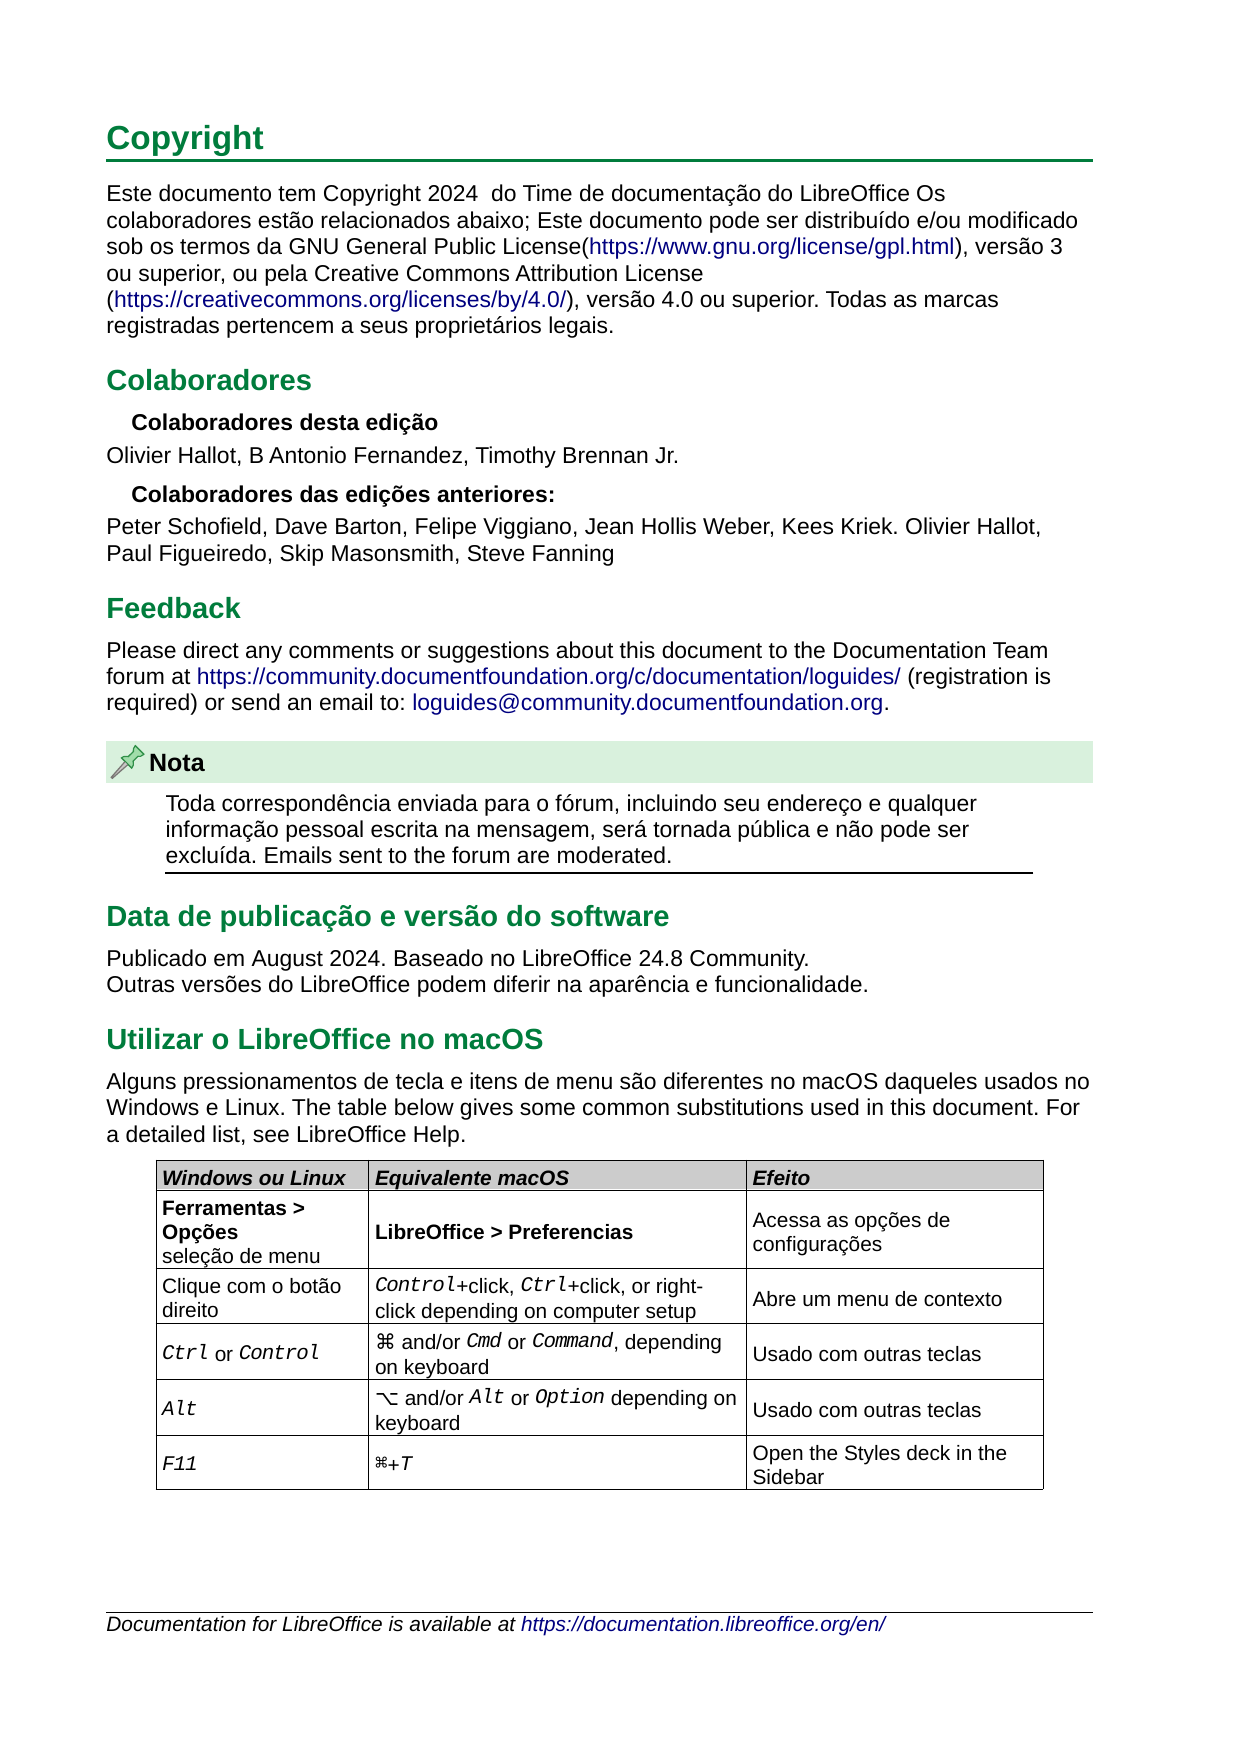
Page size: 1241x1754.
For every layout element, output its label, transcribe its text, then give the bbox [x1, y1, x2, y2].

table_cell Abre um menu de contexto [747, 1269, 1043, 1323]
table_cell LibreOffice > Preferencias [369, 1191, 746, 1267]
table_cell Open the Styles deck in the Sidebar [747, 1436, 1043, 1489]
table_header Equivalente macOS [369, 1161, 746, 1189]
table_cell Ferramentas > Opções seleção de menu [157, 1191, 368, 1267]
table_header Efeito [747, 1161, 1043, 1189]
table_cell Clique com o botão direito [157, 1269, 368, 1323]
table_cell F11 [157, 1436, 368, 1489]
table_cell Alt [157, 1380, 368, 1435]
text Please direct any comments or suggestions about this document to the Documentation Team forum at https://community.documentfoundation.org/c/documentation/loguides/ (registration is required) or send an email to: loguides@community.documentfoundation.org. [106, 637, 1093, 716]
table_cell ⌘+T [369, 1436, 746, 1489]
table_cell ⌘ and/or Cmd or Command, depending on keyboard [369, 1324, 746, 1379]
table_cell Control+click, Ctrl+click, or right-click depending on computer setup [369, 1269, 746, 1323]
table_cell Acessa as opções de configurações [747, 1191, 1043, 1267]
table_header Windows ou Linux [157, 1161, 368, 1189]
text Alguns pressionamentos de tecla e itens de menu são diferentes no macOS daqueles usados no Windows e Linux. The table below gives some common substitutions used in this document. For a detailed list, see LibreOffice Help. [106, 1068, 1093, 1147]
subtitle Colaboradores [106, 363, 1093, 397]
subtitle Nota [148, 741, 1093, 783]
text Colaboradores das edições anteriores: [131, 481, 1093, 507]
subtitle Feedback [106, 591, 1093, 624]
table_cell Usado com outras teclas [747, 1380, 1043, 1435]
subtitle Utilizar o LibreOffice no macOS [106, 1022, 1093, 1056]
table_cell Ctrl or Control [157, 1324, 368, 1379]
text Olivier Hallot, B Antonio Fernandez, Timothy Brennan Jr. [106, 442, 1093, 468]
text Toda correspondência enviada para o fórum, incluindo seu endereço e qualquer informação pessoal escrita na mensagem, será tornada pública e não pode ser excluída. Emails sent to the forum are moderated. [165, 790, 1033, 872]
subtitle Data de publicação e versão do software [106, 898, 1093, 932]
text Colaboradores desta edição [131, 409, 1093, 436]
table_cell ⌥ and/or Alt or Option depending on keyboard [369, 1380, 746, 1435]
text Publicado em Agosto de 2024. Baseado no LibreOffice 24.8 Community. Outras versões do LibreOffice podem diferir na aparência e funcionalidade. [106, 944, 1093, 997]
table_cell Usado com outras teclas [747, 1324, 1043, 1379]
text Peter Schofield, Dave Barton, Felipe Viggiano, Jean Hollis Weber, Kees Kriek. Olivier Hallot, Paul Figueiredo, Skip Masonsmith, Steve Fanning [106, 513, 1093, 566]
text Este documento tem Copyright 2024 do Time de documentação do LibreOffice Os colaboradores estão relacionados abaixo; Este documento pode ser distribuído e/ou modificado sob os termos da GNU General Public License(https://www.gnu.org/license/gpl.html), versão 3 ou superior, ou pela Creative Commons Attribution License (https://creativecommons.org/licenses/by/4.0/), versão 4.0 ou superior. Todas as marcas registradas pertencem a seus proprietários legais. [106, 180, 1093, 338]
subtitle Copyright [106, 118, 1093, 159]
